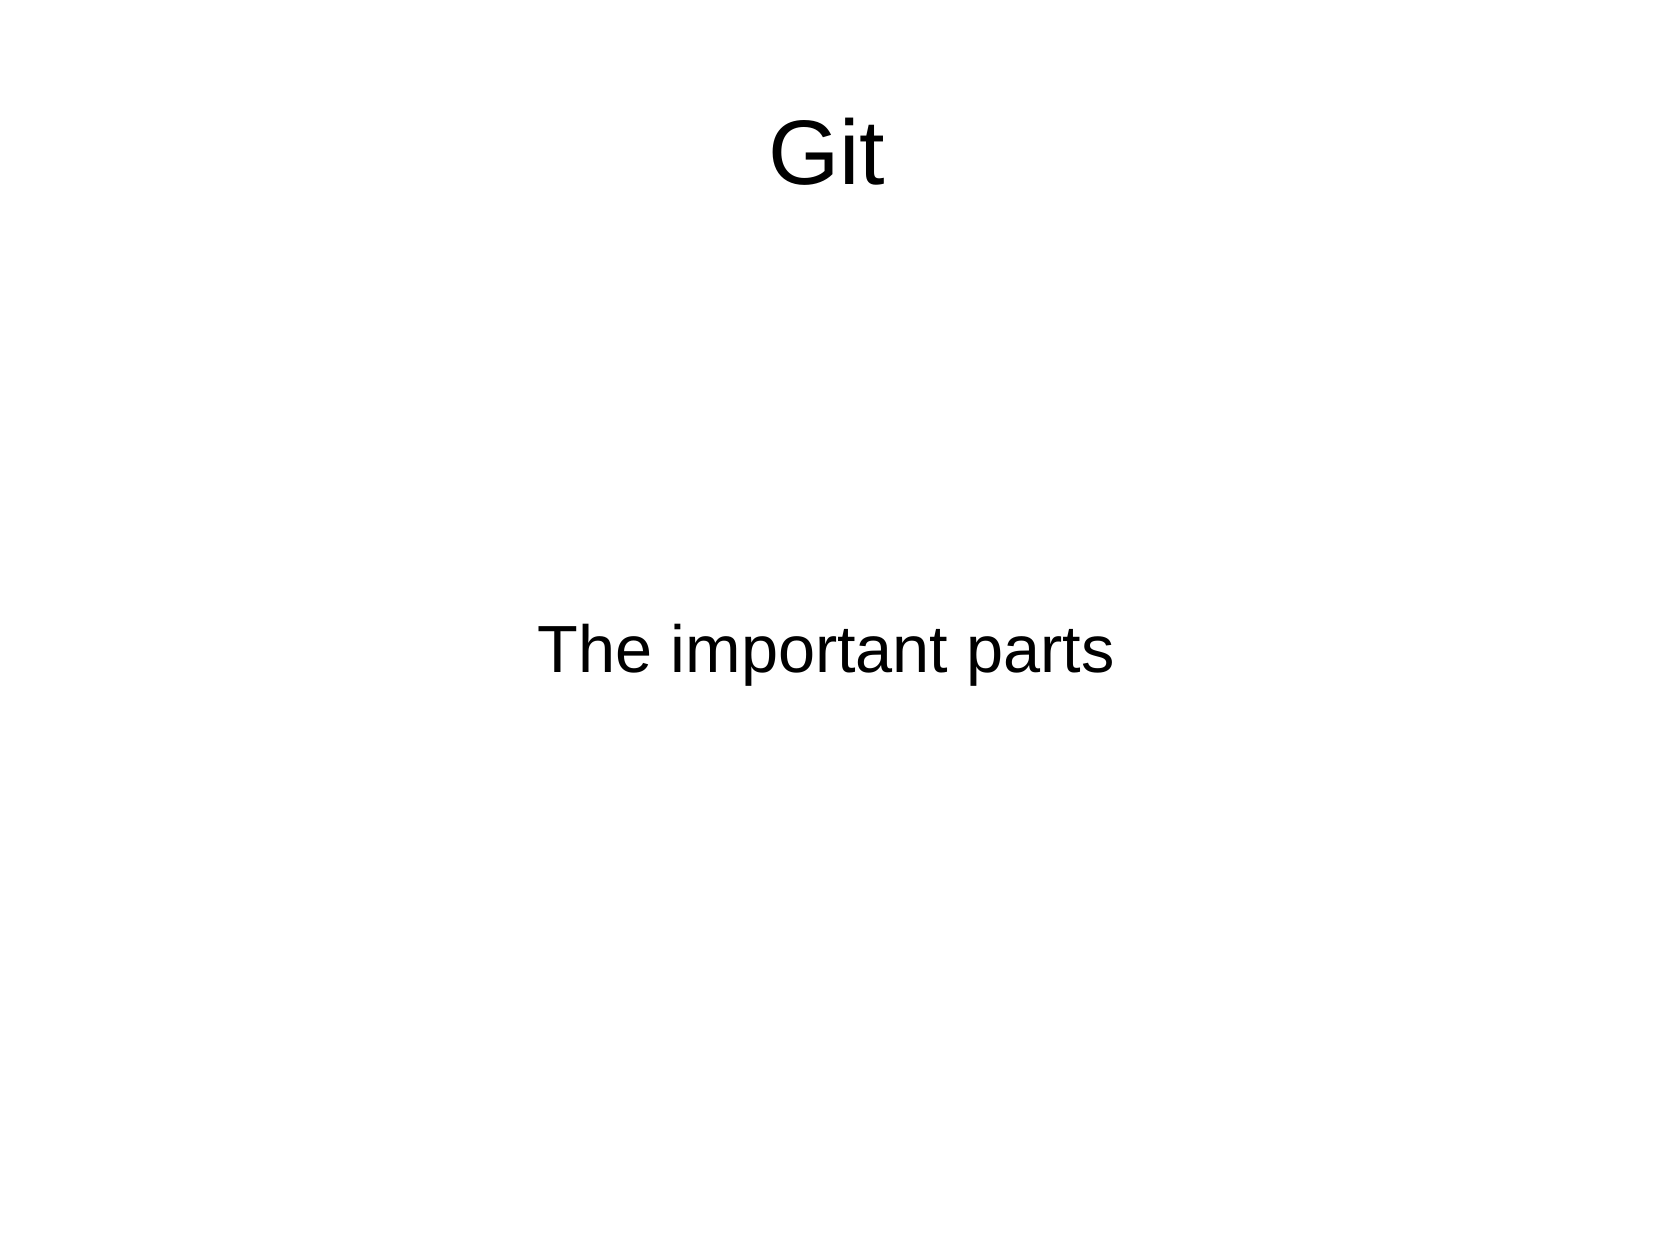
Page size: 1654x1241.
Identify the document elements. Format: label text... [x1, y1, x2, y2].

title Git [82, 49, 1571, 257]
subtitle The important parts [82, 290, 1571, 1010]
